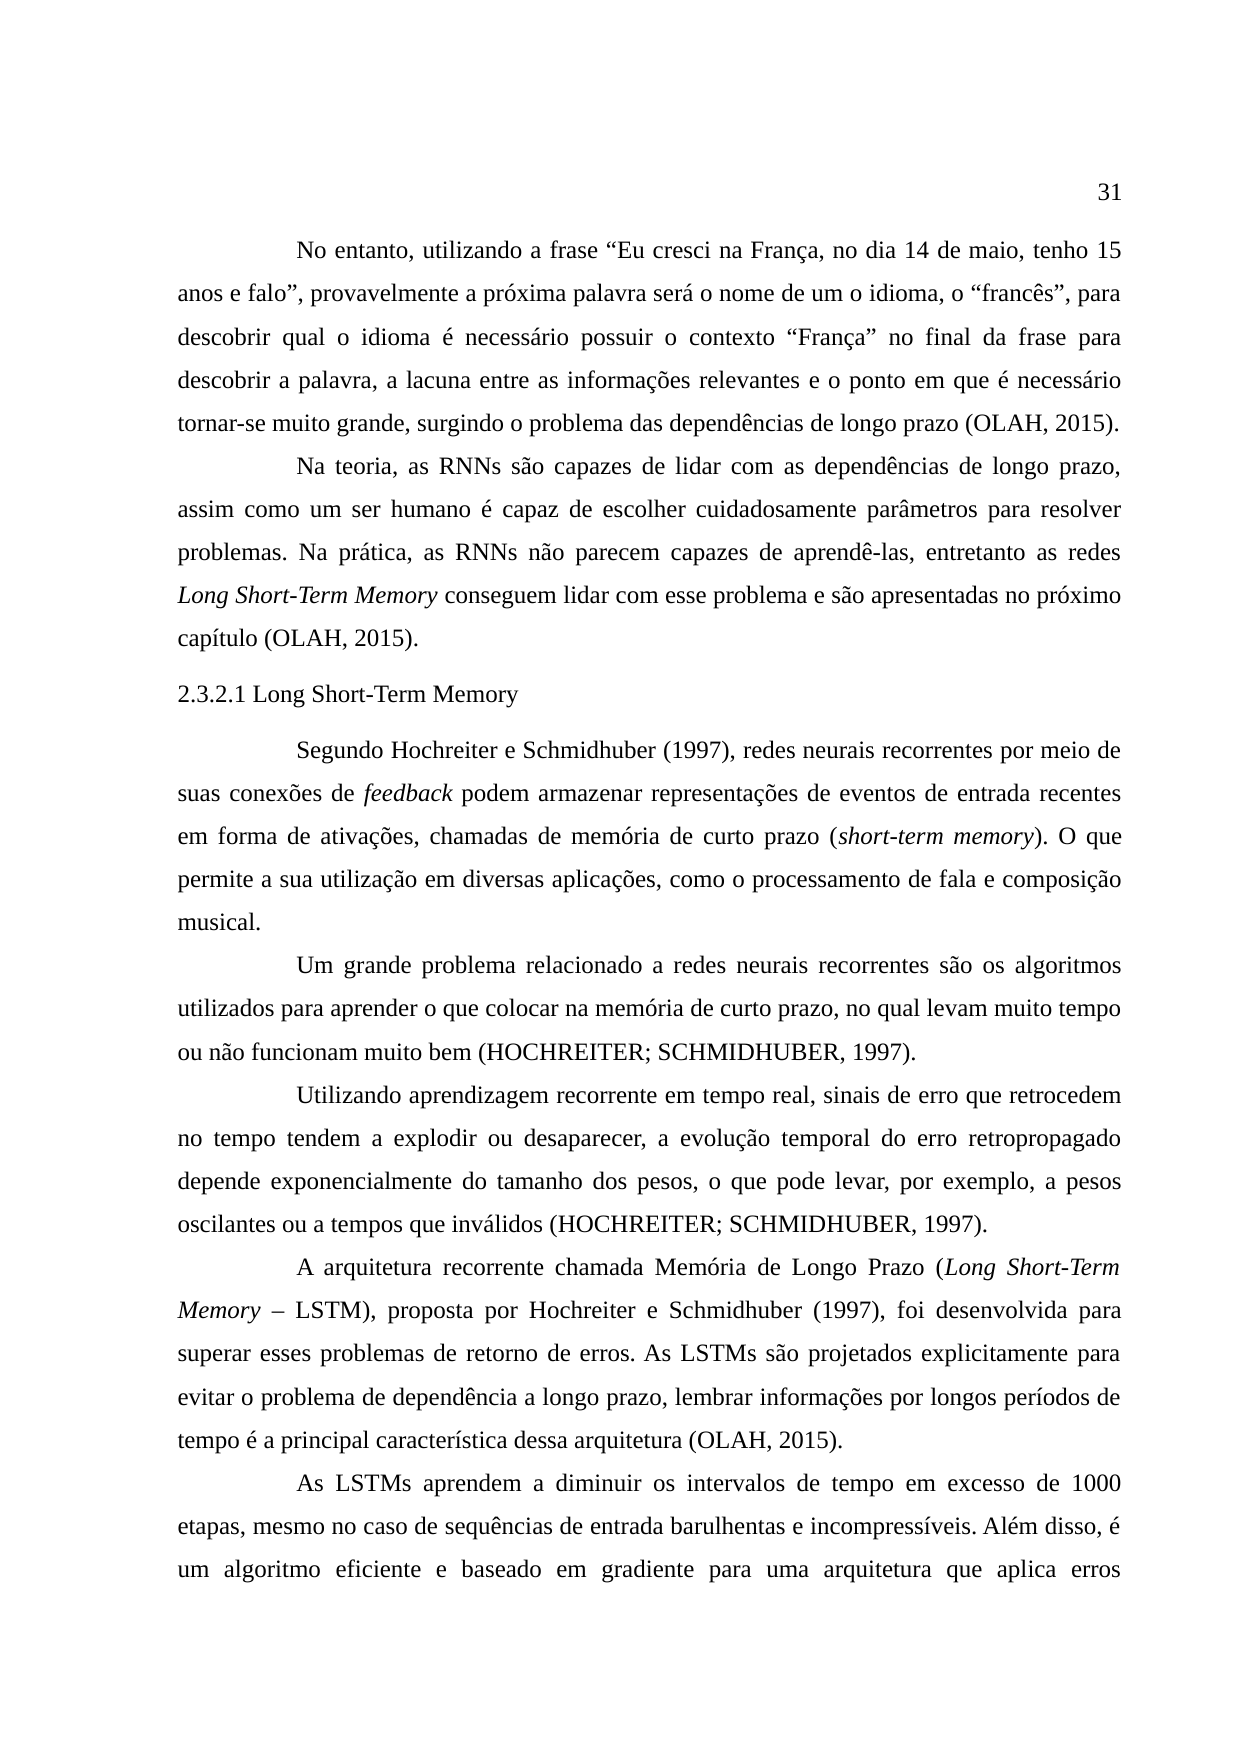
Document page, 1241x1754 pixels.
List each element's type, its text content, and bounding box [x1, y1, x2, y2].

text A arquitetura recorrente chamada Memória de Longo Prazo (Long Short-Term Memory – LSTM), proposta por Hochreiter e Schmidhuber (1997), foi desenvolvida para superar esses problemas de retorno de erros. As LSTMs são projetados explicitamente para evitar o problema de dependência a longo prazo, lembrar informações por longos períodos de tempo é a principal característica dessa arquitetura (OLAH, 2015). [177, 1252, 1122, 1453]
text Segundo Hochreiter e Schmidhuber (1997), redes neurais recorrentes por meio de suas conexões de feedback podem armazenar representações de eventos de entrada recentes em forma de ativações, chamadas de memória de curto prazo (short-term memory). O que permite a sua utilização em diversas aplicações, como o processamento de fala e composição musical. [177, 735, 1122, 936]
subtitle 2.3.2.1 Long Short-Term Memory [177, 679, 1122, 708]
text Na teoria, as RNNs são capazes de lidar com as dependências de longo prazo, assim como um ser humano é capaz de escolher cuidadosamente parâmetros para resolver problemas. Na prática, as RNNs não parecem capazes de aprendê-las, entretanto as redes Long Short-Term Memory conseguem lidar com esse problema e são apresentadas no próximo capítulo (OLAH, 2015). [177, 451, 1122, 652]
text No entanto, utilizando a frase “Eu cresci na França, no dia 14 de maio, tenho 15 anos e falo”, provavelmente a próxima palavra será o nome de um o idioma, o “francês”, para descobrir qual o idioma é necessário possuir o contexto “França” no final da frase para descobrir a palavra, a lacuna entre as informações relevantes e o ponto em que é necessário tornar-se muito grande, surgindo o problema das dependências de longo prazo (OLAH, 2015). [177, 235, 1122, 437]
text As LSTMs aprendem a diminuir os intervalos de tempo em excesso de 1000 etapas, mesmo no caso de sequências de entrada barulhentas e incompressíveis. Além disso, é um algoritmo eficiente e baseado em gradiente para uma arquitetura que aplica erros [177, 1468, 1122, 1583]
text Um grande problema relacionado a redes neurais recorrentes são os algoritmos utilizados para aprender o que colocar na memória de curto prazo, no qual levam muito tempo ou não funcionam muito bem (HOCHREITER; SCHMIDHUBER, 1997). [177, 950, 1122, 1065]
text Utilizando aprendizagem recorrente em tempo real, sinais de erro que retrocedem no tempo tendem a explodir ou desaparecer, a evolução temporal do erro retropropagado depende exponencialmente do tamanho dos pesos, o que pode levar, por exemplo, a pesos oscilantes ou a tempos que inválidos (HOCHREITER; SCHMIDHUBER, 1997). [177, 1080, 1122, 1238]
